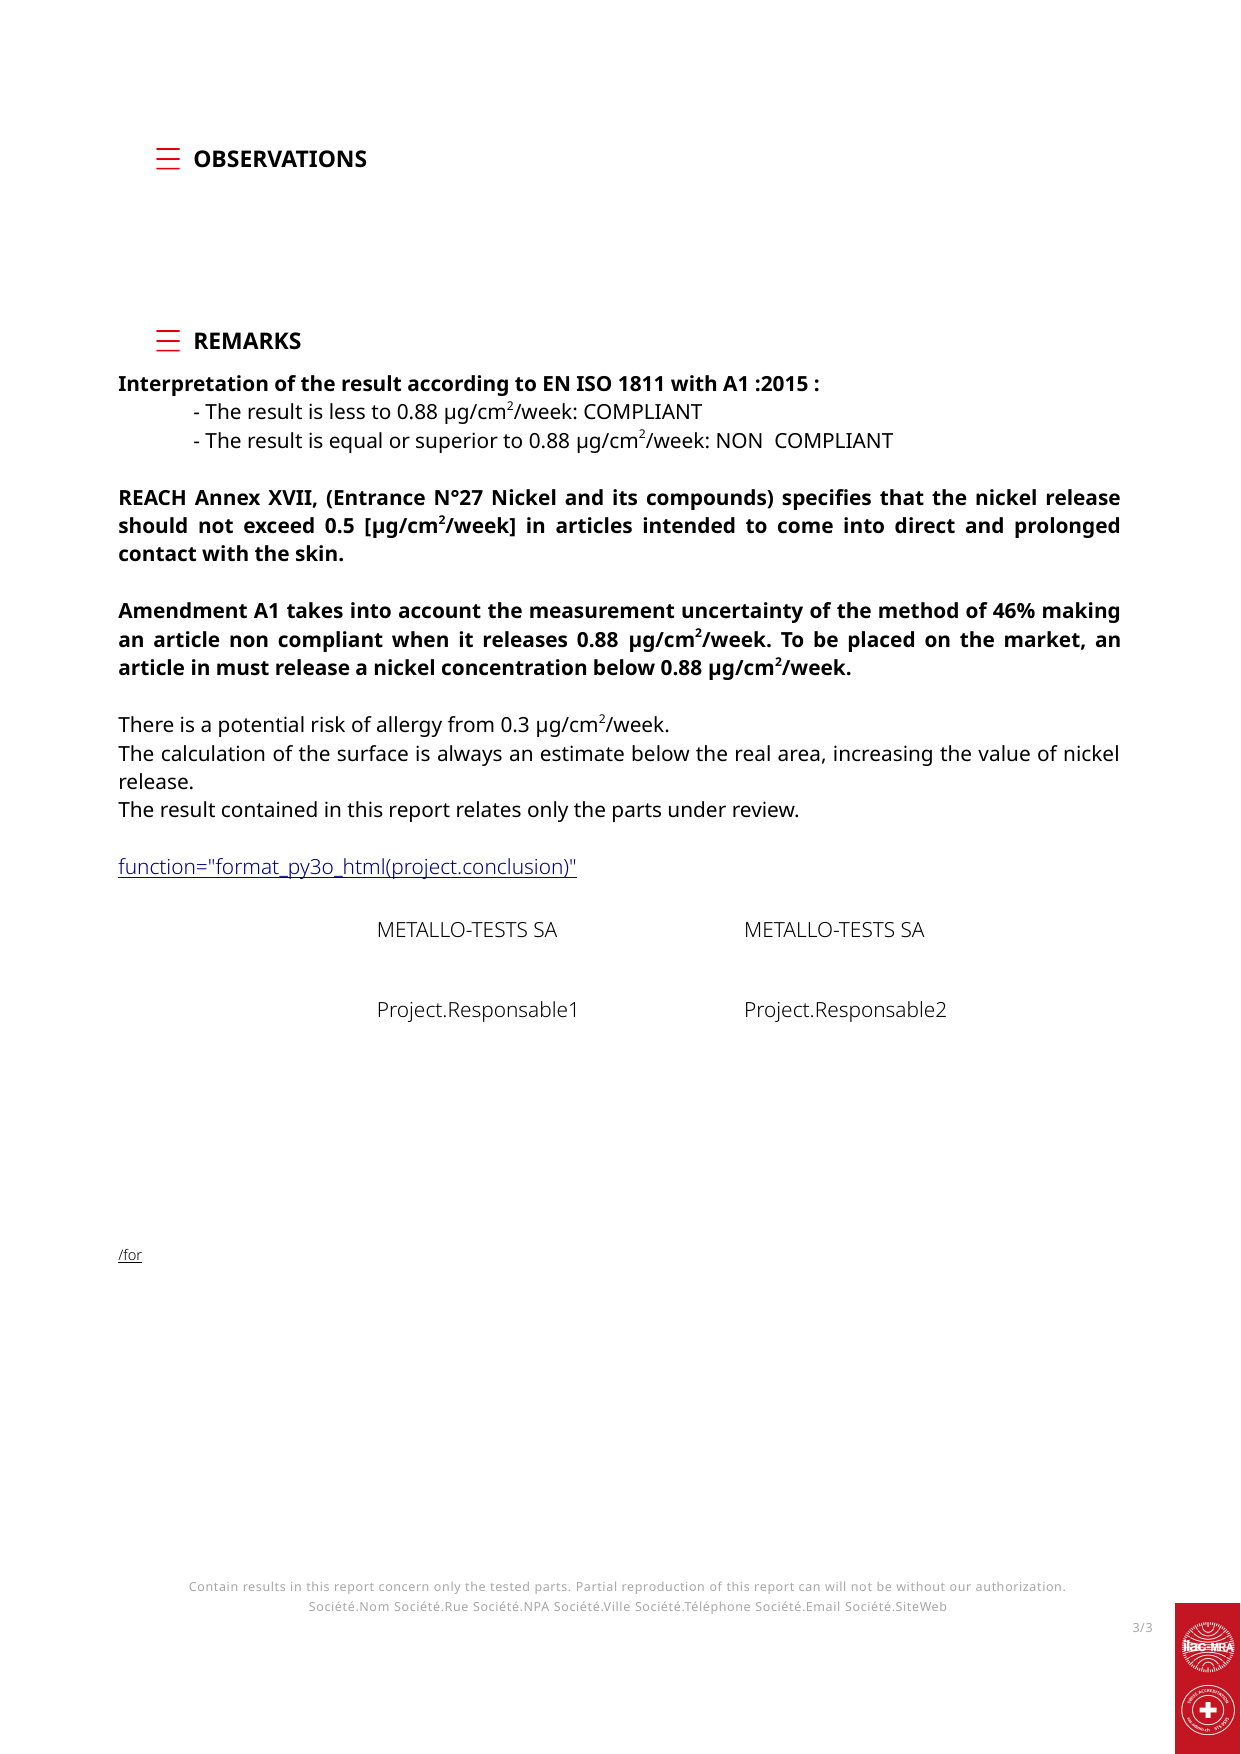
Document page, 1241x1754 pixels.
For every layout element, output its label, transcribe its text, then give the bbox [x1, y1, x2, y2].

table_cell [371, 1029, 738, 1069]
text /for [118, 1245, 1122, 1264]
table_cell [118, 949, 371, 989]
table_header METALLO-TESTS SA [371, 909, 738, 949]
picture [156, 329, 180, 352]
picture [1175, 1603, 1241, 1754]
table_cell [118, 989, 371, 1029]
subtitle REMARKS [156, 325, 1122, 356]
table_cell [118, 1029, 371, 1069]
table_cell Project.Responsable2 [738, 989, 1122, 1029]
text Amendment A1 takes into account the measurement uncertainty of the method of 46% making an article non compliant when it releases 0.88 μg/cm2/week. To be placed on the market, an article in must release a nickel concentration below 0.88 μg/cm2/week. [118, 596, 1122, 682]
table_cell [738, 1029, 1122, 1069]
text The result contained in this report relates only the parts under review. [118, 796, 1122, 824]
table_cell [371, 1069, 738, 1159]
text function="format_py3o_html(project.conclusion)" [118, 852, 1122, 881]
table_header [193, 187, 1042, 300]
table_cell [118, 1069, 371, 1159]
table_header METALLO-TESTS SA [738, 909, 1122, 949]
table_cell [738, 1069, 1122, 1159]
table_cell [371, 949, 738, 989]
text - The result is equal or superior to 0.88 μg/cm2/week: NON COMPLIANT [193, 426, 1122, 454]
table_header [118, 909, 371, 949]
text REACH Annex XVII, (Entrance N°27 Nickel and its compounds) specifies that the nickel release should not exceed 0.5 [μg/cm2/week] in articles intended to come into direct and prolonged contact with the skin. [118, 483, 1122, 568]
table_cell Project.Responsable1 [371, 989, 738, 1029]
text - The result is less to 0.88 μg/cm2/week: COMPLIANT [193, 397, 1122, 426]
text Interpretation of the result according to EN ISO 1811 with A1 :2015 : [118, 369, 1122, 397]
text The calculation of the surface is always an estimate below the real area, increasing the value of nickel release. [118, 739, 1122, 796]
subtitle OBSERVATIONS [156, 143, 1122, 174]
picture [156, 147, 180, 170]
text There is a potential risk of allergy from 0.3 μg/cm2/week. [118, 710, 1122, 739]
table_cell [738, 949, 1122, 989]
